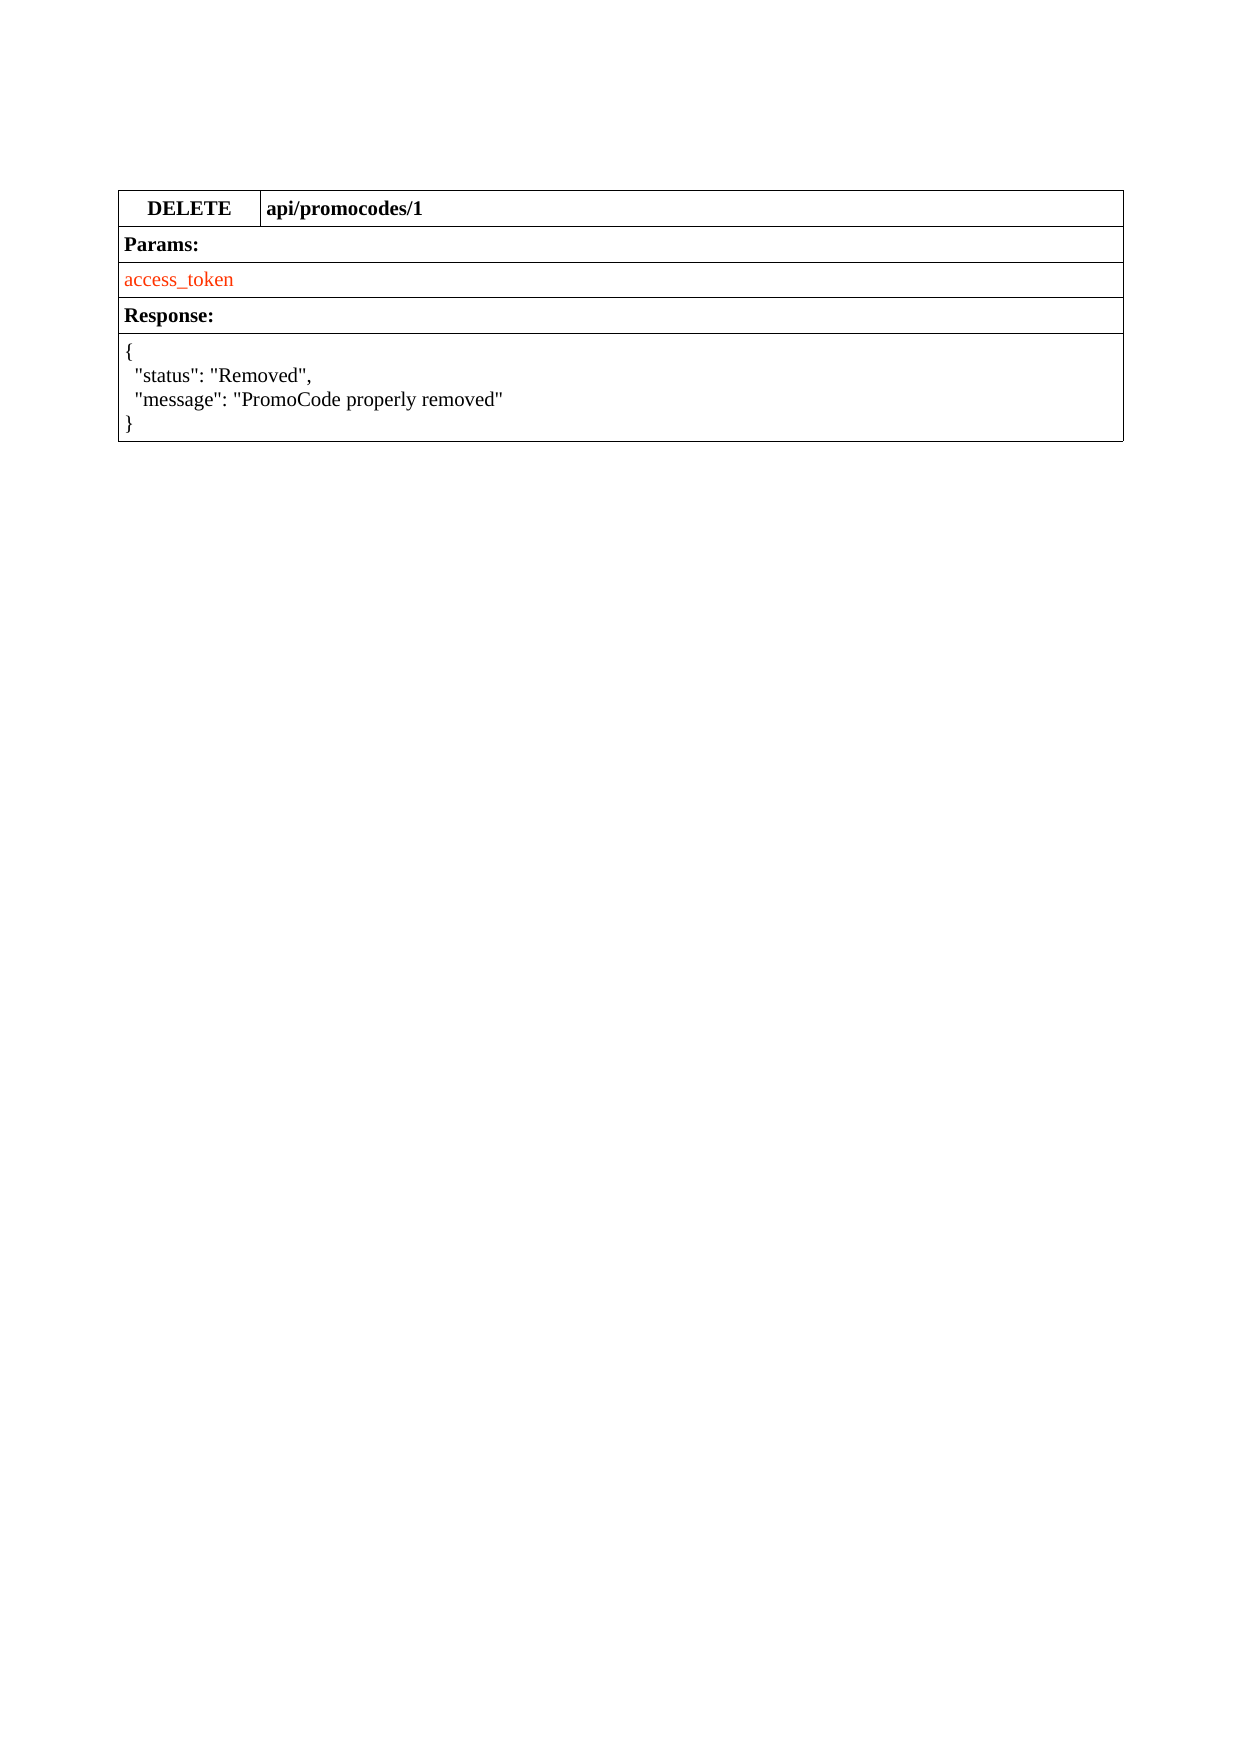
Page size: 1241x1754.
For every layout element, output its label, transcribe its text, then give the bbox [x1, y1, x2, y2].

table_cell Response: [119, 298, 1123, 333]
table_header DELETE [119, 191, 260, 226]
table_cell Params: [119, 227, 1123, 262]
table_header api/promocodes/1 [261, 191, 1123, 226]
table_cell { "status": "Removed", "message": "PromoCode properly removed" } [119, 334, 1123, 441]
table_cell access_token [119, 263, 1123, 297]
